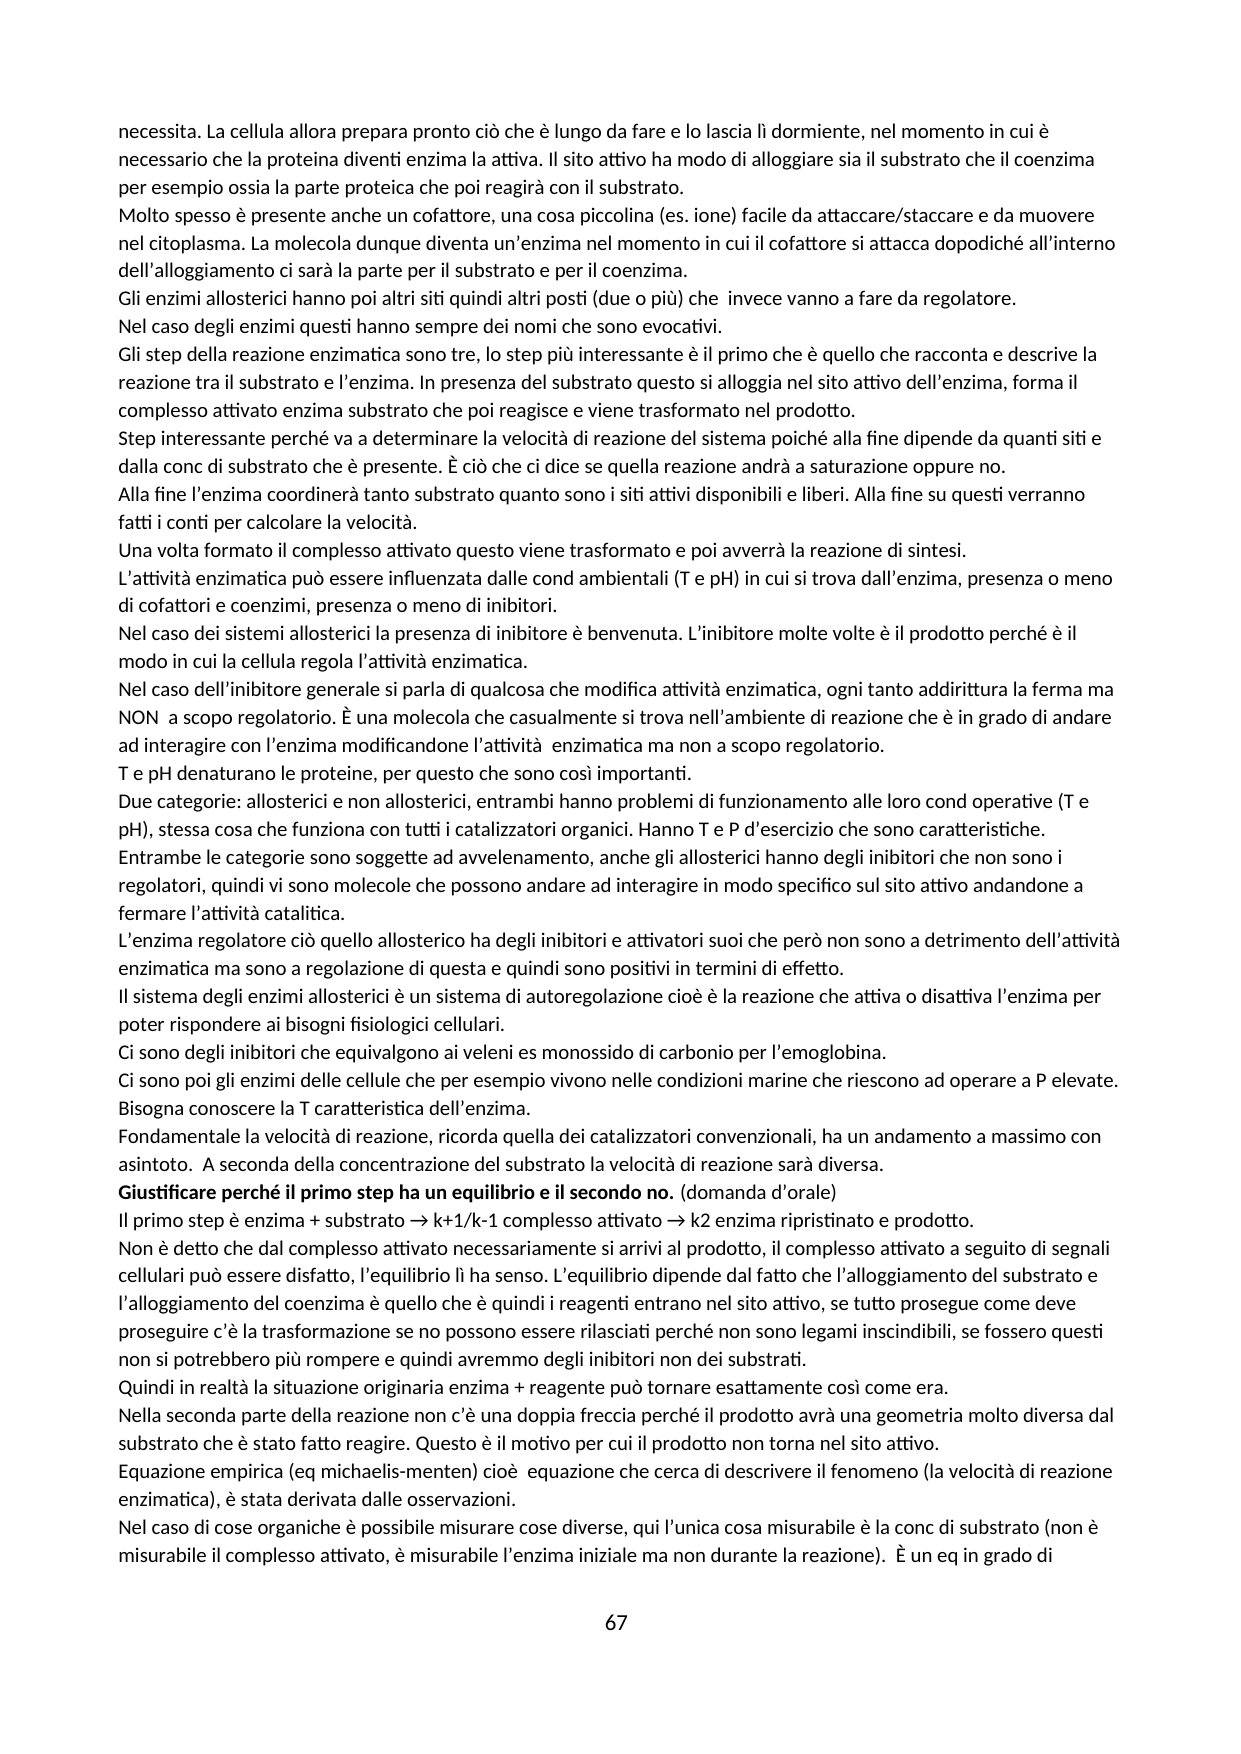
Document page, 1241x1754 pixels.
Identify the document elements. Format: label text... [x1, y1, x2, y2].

text Nella seconda parte della reazione non c’è una doppia freccia perché il prodotto avrà una geometria molto diversa dal substrato che è stato fatto reagire. Questo è il motivo per cui il prodotto non torna nel sito attivo. Equazione empirica (eq michaelis-menten) cioè equazione che cerca di descrivere il fenomeno (la velocità di reazione enzimatica), è stata derivata dalle osservazioni. Nel caso di cose organiche è possibile misurare cose diverse, qui l’unica cosa misurabile è la conc di substrato (non è misurabile il complesso attivato, è misurabile l’enzima iniziale ma non durante la reazione). È un eq in grado di [118, 1402, 1124, 1567]
text necessita. La cellula allora prepara pronto ciò che è lungo da fare e lo lascia lì dormiente, nel momento in cui è necessario che la proteina diventi enzima la attiva. Il sito attivo ha modo di alloggiare sia il substrato che il coenzima per esempio ossia la parte proteica che poi reagirà con il substrato. Molto spesso è presente anche un cofattore, una cosa piccolina (es. ione) facile da attaccare/staccare e da muovere nel citoplasma. La molecola dunque diventa un’enzima nel momento in cui il cofattore si attacca dopodiché all’interno dell’alloggiamento ci sarà la parte per il substrato e per il coenzima. Gli enzimi allosterici hanno poi altri siti quindi altri posti (due o più) che invece vanno a fare da regolatore. Nel caso degli enzimi questi hanno sempre dei nomi che sono evocativi. Gli step della reazione enzimatica sono tre, lo step più interessante è il primo che è quello che racconta e descrive la reazione tra il substrato e l’enzima. In presenza del substrato questo si alloggia nel sito attivo dell’enzima, forma il complesso attivato enzima substrato che poi reagisce e viene trasformato nel prodotto. Step interessante perché va a determinare la velocità di reazione del sistema poiché alla fine dipende da quanti siti e dalla conc di substrato che è presente. È ciò che ci dice se quella reazione andrà a saturazione oppure no. Alla fine l’enzima coordinerà tanto substrato quanto sono i siti attivi disponibili e liberi. Alla fine su questi verranno fatti i conti per calcolare la velocità. Una volta formato il complesso attivato questo viene trasformato e poi avverrà la reazione di sintesi. L’attività enzimatica può essere influenzata dalle cond ambientali (T e pH) in cui si trova dall’enzima, presenza o meno di cofattori e coenzimi, presenza o meno di inibitori. Nel caso dei sistemi allosterici la presenza di inibitore è benvenuta. L’inibitore molte volte è il prodotto perché è il modo in cui la cellula regola l’attività enzimatica. Nel caso dell’inibitore generale si parla di qualcosa che modifica attività enzimatica, ogni tanto addirittura la ferma ma NON a scopo regolatorio. È una molecola che casualmente si trova nell’ambiente di reazione che è in grado di andare ad interagire con l’enzima modificandone l’attività enzimatica ma non a scopo regolatorio. T e pH denaturano le proteine, per questo che sono così importanti. Due categorie: allosterici e non allosterici, entrambi hanno problemi di funzionamento alle loro cond operative (T e pH), stessa cosa che funziona con tutti i catalizzatori organici. Hanno T e P d’esercizio che sono caratteristiche. Entrambe le categorie sono soggette ad avvelenamento, anche gli allosterici hanno degli inibitori che non sono i regolatori, quindi vi sono molecole che possono andare ad interagire in modo specifico sul sito attivo andandone a fermare l’attività catalitica. L’enzima regolatore ciò quello allosterico ha degli inibitori e attivatori suoi che però non sono a detrimento dell’attività enzimatica ma sono a regolazione di questa e quindi sono positivi in termini di effetto. Il sistema degli enzimi allosterici è un sistema di autoregolazione cioè è la reazione che attiva o disattiva l’enzima per poter rispondere ai bisogni fisiologici cellulari. Ci sono degli inibitori che equivalgono ai veleni es monossido di carbonio per l’emoglobina. Ci sono poi gli enzimi delle cellule che per esempio vivono nelle condizioni marine che riescono ad operare a P elevate. Bisogna conoscere la T caratteristica dell’enzima. Fondamentale la velocità di reazione, ricorda quella dei catalizzatori convenzionali, ha un andamento a massimo con asintoto. A seconda della concentrazione del substrato la velocità di reazione sarà diversa. Giustificare perché il primo step ha un equilibrio e il secondo no. (domanda d’orale) Il primo step è enzima + substrato → k+1/k-1 complesso attivato → k2 enzima ripristinato e prodotto. Non è detto che dal complesso attivato necessariamente si arrivi al prodotto, il complesso attivato a seguito di segnali cellulari può essere disfatto, l’equilibrio lì ha senso. L’equilibrio dipende dal fatto che l’alloggiamento del substrato e l’alloggiamento del coenzima è quello che è quindi i reagenti entrano nel sito attivo, se tutto prosegue come deve proseguire c’è la trasformazione se no possono essere rilasciati perché non sono legami inscindibili, se fossero questi non si potrebbero più rompere e quindi avremmo degli inibitori non dei substrati. Quindi in realtà la situazione originaria enzima + reagente può tornare esattamente così come era. [118, 118, 1124, 1400]
